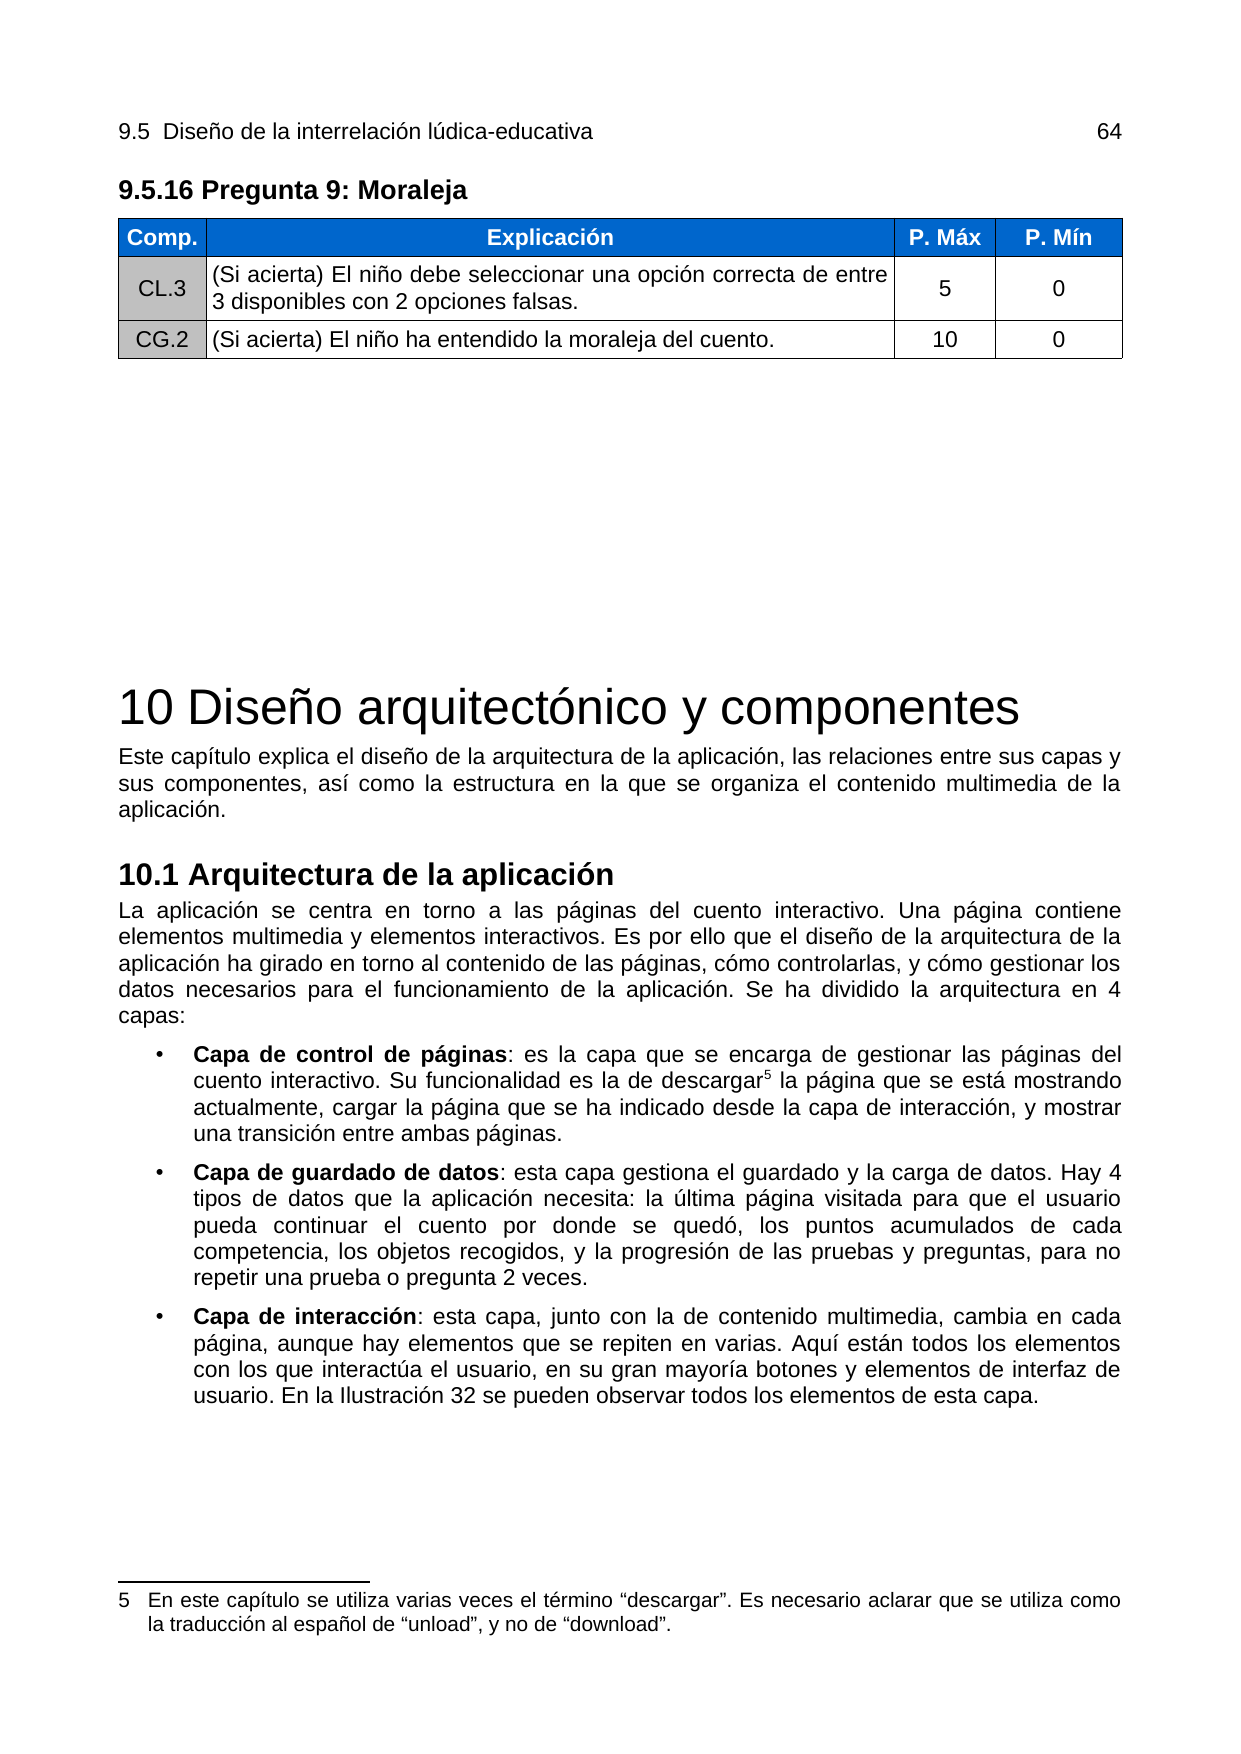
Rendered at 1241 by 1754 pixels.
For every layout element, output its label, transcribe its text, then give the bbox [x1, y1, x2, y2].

table_header P. Máx [895, 219, 995, 256]
list Capa de guardado de datos: esta capa gestiona el guardado y la carga de datos. Hay 4 tipos de datos que la aplicación necesita: la última página visitada para que el usuario pueda continuar el cuento por donde se quedó, los puntos acumulados de cada competencia, los objetos recogidos, y la progresión de las pruebas y preguntas, para no repetir una prueba o pregunta 2 veces. [156, 1159, 1122, 1291]
subtitle Pregunta 9: Moraleja [118, 174, 1122, 205]
table_cell 0 [996, 321, 1122, 358]
table_cell CL.3 [119, 257, 206, 320]
table_header P. Mín [996, 219, 1122, 256]
list Capa de interacción: esta capa, junto con la de contenido multimedia, cambia en cada página, aunque hay elementos que se repiten en varias. Aquí están todos los elementos con los que interactúa el usuario, en su gran mayoría botones y elementos de interfaz de usuario. En la Ilustración 32 se pueden observar todos los elementos de esta capa. [156, 1303, 1122, 1409]
text La aplicación se centra en torno a las páginas del cuento interactivo. Una página contiene elementos multimedia y elementos interactivos. Es por ello que el diseño de la arquitectura de la aplicación ha girado en torno al contenido de las páginas, cómo controlarlas, y cómo gestionar los datos necesarios para el funcionamiento de la aplicación. Se ha dividido la arquitectura en 4 capas: [118, 897, 1122, 1028]
table_cell (Si acierta) El niño debe seleccionar una opción correcta de entre 3 disponibles con 2 opciones falsas. [207, 257, 894, 320]
subtitle Diseño arquitectónico y componentes [118, 677, 1122, 734]
list En este capítulo se utiliza varias veces el término “descargar”. Es necesario aclarar que se utiliza como la traducción al español de “unload”, y no de “download”. [118, 1588, 1122, 1636]
table_cell 10 [895, 321, 995, 358]
table_header Comp. [119, 219, 206, 256]
table_cell CG.2 [119, 321, 206, 358]
table_cell 5 [895, 257, 995, 320]
table_cell (Si acierta) El niño ha entendido la moraleja del cuento. [207, 321, 894, 358]
table_cell 0 [996, 257, 1122, 320]
list Capa de control de páginas: es la capa que se encarga de gestionar las páginas del cuento interactivo. Su funcionalidad es la de descargar la página que se está mostrando actualmente, cargar la página que se ha indicado desde la capa de interacción, y mostrar una transición entre ambas páginas. [156, 1041, 1122, 1146]
text Este capítulo explica el diseño de la arquitectura de la aplicación, las relaciones entre sus capas y sus componentes, así como la estructura en la que se organiza el contenido multimedia de la aplicación. [118, 743, 1122, 822]
subtitle Arquitectura de la aplicación [118, 856, 1122, 891]
table_header Explicación [207, 219, 894, 256]
